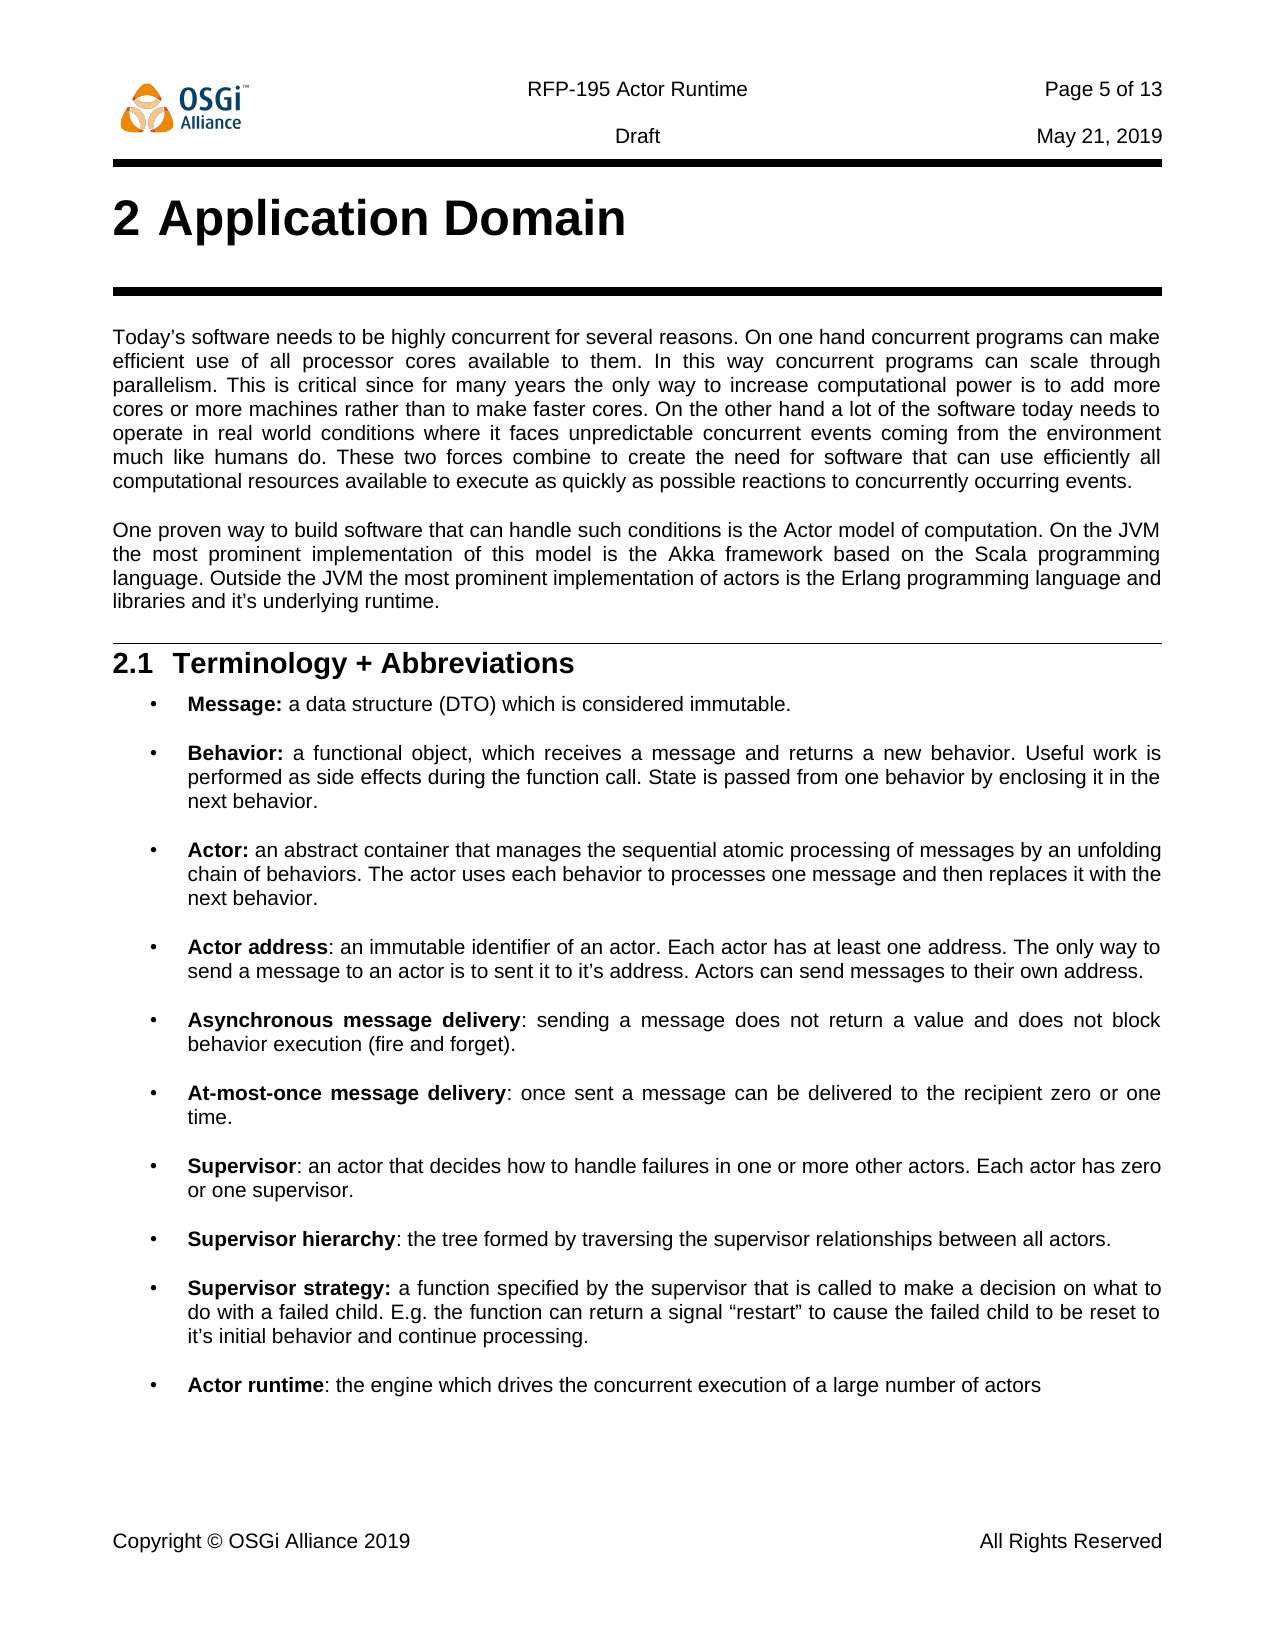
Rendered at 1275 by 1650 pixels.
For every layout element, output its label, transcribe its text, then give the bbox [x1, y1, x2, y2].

list Asynchronous message delivery: sending a message does not return a value and does not block behavior execution (fire and forget). [150, 1008, 1162, 1056]
list Supervisor strategy: a function specified by the supervisor that is called to make a decision on what to do with a failed child. E.g. the function can return a signal “restart” to cause the failed child to be reset to it’s initial behavior and continue processing. [150, 1276, 1162, 1348]
text Today’s software needs to be highly concurrent for several reasons. On one hand concurrent programs can make efficient use of all processor cores available to them. In this way concurrent programs can scale through parallelism. This is critical since for many years the only way to increase computational power is to add more cores or more machines rather than to make faster cores. On the other hand a lot of the software today needs to operate in real world conditions where it faces unpredictable concurrent events coming from the environment much like humans do. These two forces combine to create the need for software that can use efficiently all computational resources available to execute as quickly as possible reactions to concurrently occurring events. [112, 325, 1162, 492]
list Supervisor: an actor that decides how to handle failures in one or more other actors. Each actor has zero or one supervisor. [150, 1154, 1162, 1202]
subtitle Application Domain [112, 160, 1162, 296]
list Actor: an abstract container that manages the sequential atomic processing of messages by an unfolding chain of behaviors. The actor uses each behavior to processes one message and then replaces it with the next behavior. [150, 838, 1162, 910]
list Message: a data structure (DTO) which is considered immutable. [150, 692, 1162, 716]
list At-most-once message delivery: once sent a message can be delivered to the recipient zero or one time. [150, 1081, 1162, 1129]
text One proven way to build software that can handle such conditions is the Actor model of computation. On the JVM the most prominent implementation of this model is the Akka framework based on the Scala programming language. Outside the JVM the most prominent implementation of actors is the Erlang programming language and libraries and it’s underlying runtime. [112, 517, 1162, 613]
picture [113, 76, 257, 140]
subtitle Terminology + Abbreviations [112, 644, 1162, 679]
list Behavior: a functional object, which receives a message and returns a new behavior. Useful work is performed as side effects during the function call. State is passed from one behavior by enclosing it in the next behavior. [150, 741, 1162, 813]
list Supervisor hierarchy: the tree formed by traversing the supervisor relationships between all actors. [150, 1227, 1162, 1251]
list Actor runtime: the engine which drives the concurrent execution of a large number of actors [150, 1373, 1162, 1397]
list Actor address: an immutable identifier of an actor. Each actor has at least one address. The only way to send a message to an actor is to sent it to it’s address. Actors can send messages to their own address. [150, 935, 1162, 983]
